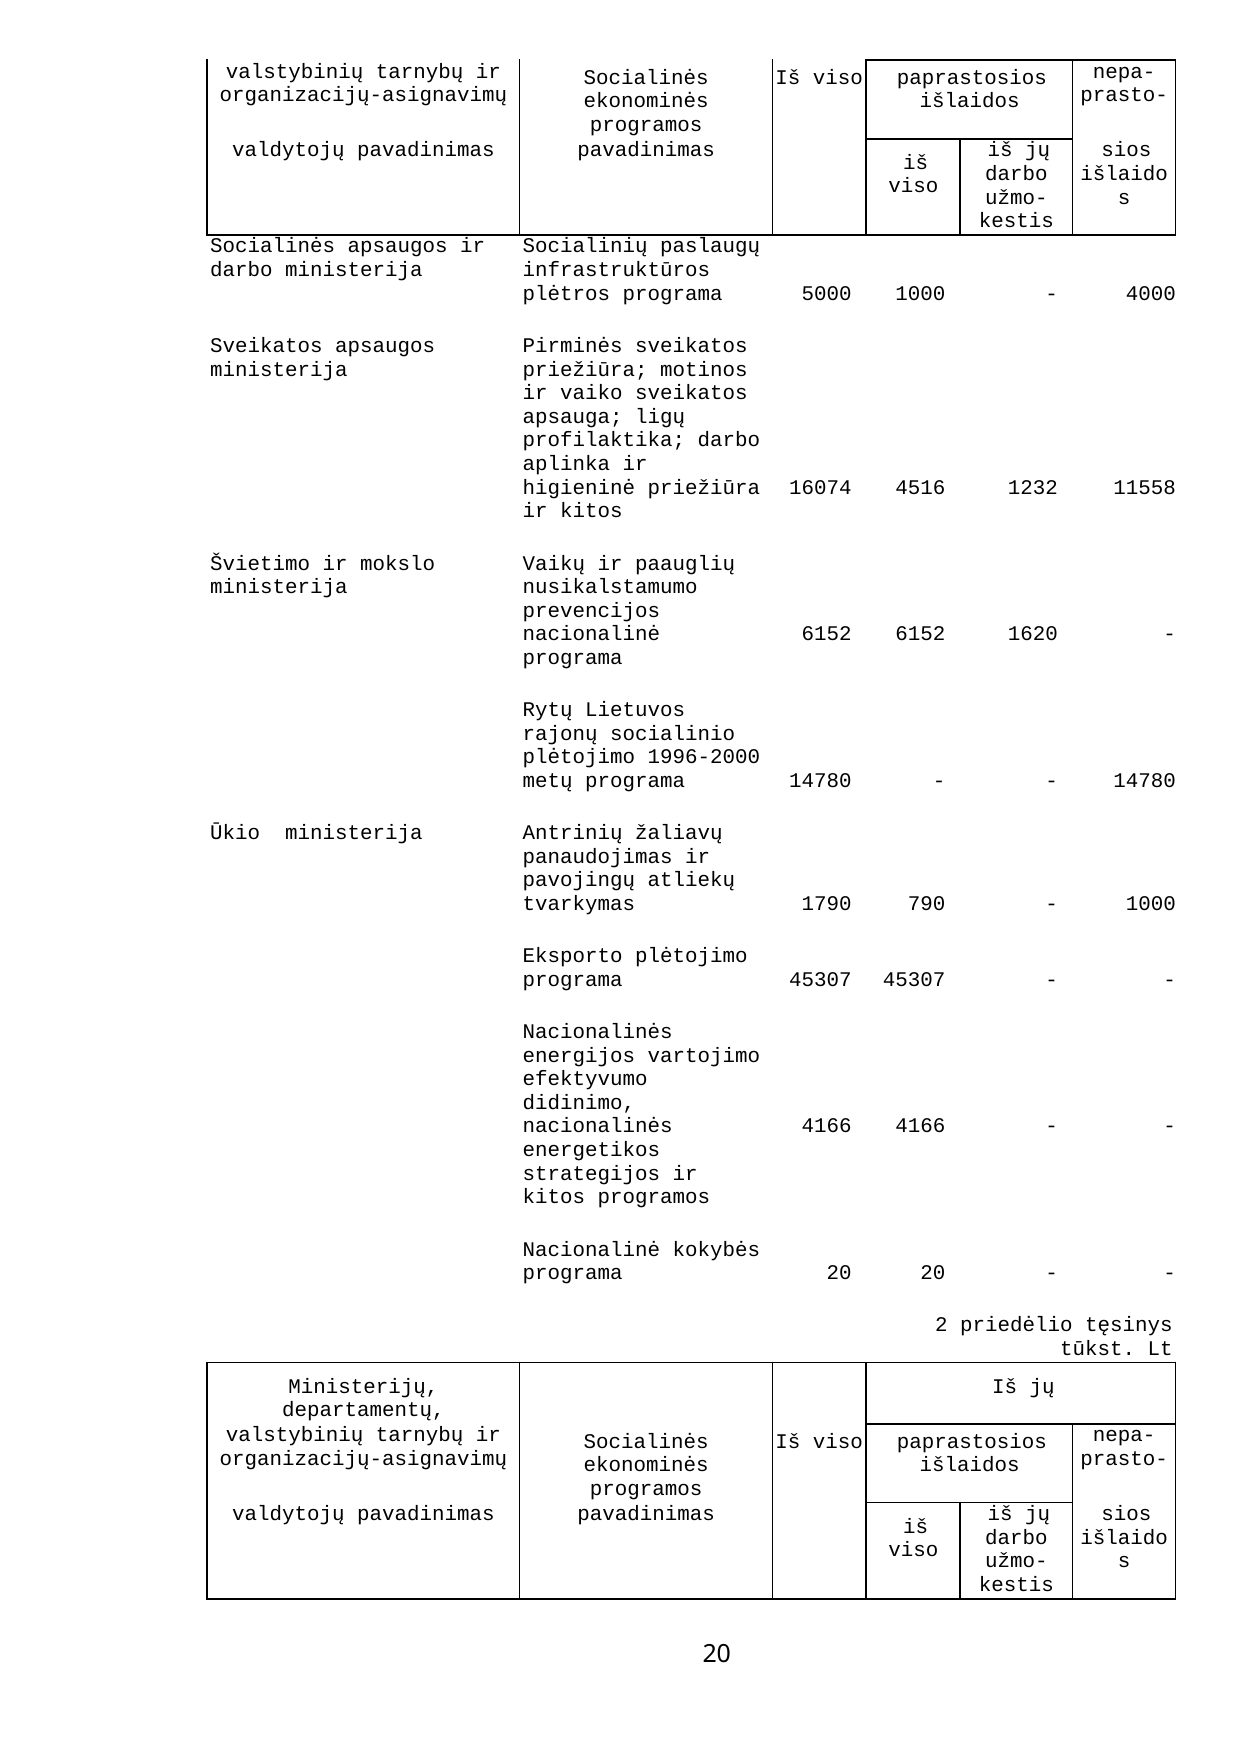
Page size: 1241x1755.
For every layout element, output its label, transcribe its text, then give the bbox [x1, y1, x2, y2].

table_cell [866, 794, 960, 822]
table_cell 14780 [1073, 699, 1176, 794]
table_cell 1790 [773, 822, 866, 917]
table_cell [1176, 306, 1240, 335]
table_cell - [960, 1021, 1072, 1210]
table_cell [773, 993, 866, 1021]
table_cell [1073, 1286, 1176, 1314]
table_cell Iš jų [867, 1363, 1175, 1423]
table_cell [207, 917, 519, 945]
table_cell Socialinės apsaugos ir darbo ministerija [207, 236, 519, 306]
table_cell [1176, 671, 1240, 699]
table_cell [520, 1363, 772, 1423]
table_cell 6152 [773, 553, 866, 671]
table_cell [773, 138, 865, 234]
table_cell 1000 [1073, 822, 1176, 917]
table_cell [1176, 794, 1240, 822]
table_cell [960, 306, 1072, 335]
table_cell [960, 794, 1072, 822]
table_cell [519, 1210, 772, 1238]
table_cell [207, 993, 519, 1021]
table_cell 16074 [773, 335, 866, 524]
table_cell Iš viso [773, 59, 865, 138]
table_cell 20 [773, 1239, 866, 1286]
table_cell Švietimo ir mokslo ministerija [207, 553, 519, 671]
table_cell [866, 1286, 960, 1314]
table_cell [773, 671, 866, 699]
table_cell [1073, 794, 1176, 822]
table_cell [207, 1239, 519, 1286]
table_cell valstybinių tarnybų ir organizacijų-asignavimų [208, 59, 519, 138]
table_cell [1176, 1314, 1240, 1362]
table_cell [1176, 524, 1240, 552]
table_cell Eksporto plėtojimo programa [519, 945, 772, 992]
table_cell - [1073, 1021, 1176, 1210]
table_cell [519, 524, 772, 552]
table_cell [207, 306, 519, 335]
table_cell 14780 [773, 699, 866, 794]
table_cell Nacionalinė kokybės programa [519, 1239, 772, 1286]
table_cell iš viso [867, 140, 959, 234]
table_cell [519, 1286, 772, 1314]
table_cell - [1073, 1239, 1176, 1286]
table_cell [1073, 1210, 1176, 1238]
table_cell [207, 671, 519, 699]
table_cell 790 [866, 822, 960, 917]
table_cell valstybinių tarnybų ir organizacijų-asignavimų [208, 1423, 519, 1502]
table_cell [519, 306, 772, 335]
table_cell [960, 524, 1072, 552]
table_cell 4166 [773, 1021, 866, 1210]
table_cell sios išlaidos [1073, 138, 1175, 234]
table_cell Nacionalinės energijos vartojimo efektyvumo didinimo, nacionalinės energetikos strategijos ir kitos programos [519, 1021, 772, 1210]
table_cell [773, 1210, 866, 1238]
table_cell - [1073, 1600, 1176, 1633]
table_cell [1176, 1423, 1240, 1502]
table_cell [1176, 1021, 1240, 1210]
table_cell 5000 [773, 236, 866, 306]
table_cell [866, 671, 960, 699]
table_cell 45307 [866, 945, 960, 992]
table_cell - [960, 699, 1072, 794]
table_cell [960, 1210, 1072, 1238]
table_cell [1176, 1239, 1240, 1286]
table_cell [1073, 671, 1176, 699]
table_cell [1176, 234, 1240, 306]
table_cell [866, 917, 960, 945]
table_cell Vaikų ir paauglių nusikalstamumo prevencijos nacionalinė programa [519, 553, 772, 671]
table_cell [866, 993, 960, 1021]
table_cell [207, 945, 519, 992]
table_cell [960, 671, 1072, 699]
table_cell [1176, 993, 1240, 1021]
table_cell - [866, 699, 960, 794]
table_cell [866, 524, 960, 552]
table_cell - [960, 236, 1072, 306]
table_cell Pirminės sveikatos priežiūra; motinos ir vaiko sveikatos apsauga; ligų profilaktika; darbo aplinka ir higieninė priežiūra ir kitos [519, 335, 772, 524]
table_cell 45307 [773, 945, 866, 992]
table_cell [1073, 917, 1176, 945]
table_cell [519, 794, 772, 822]
table_cell [519, 917, 772, 945]
table_cell [519, 671, 772, 699]
table_cell 1620 [960, 553, 1072, 671]
table_cell - [960, 1600, 1072, 1633]
table_cell [1176, 917, 1240, 945]
table_cell sios išlaidos [1073, 1502, 1175, 1598]
table_cell [1176, 1286, 1240, 1314]
table_cell - [960, 822, 1072, 917]
table_cell [1073, 306, 1176, 335]
table_cell paprastosios išlaidos [867, 61, 1072, 138]
table_cell [1176, 335, 1240, 524]
table_cell - [1073, 945, 1176, 992]
table_cell 4516 [866, 335, 960, 524]
table_cell [207, 699, 519, 794]
table_cell 1000 [866, 236, 960, 306]
table_cell [773, 1363, 865, 1423]
table_cell Iš viso [773, 1423, 865, 1502]
table_cell [866, 306, 960, 335]
table_cell - [1073, 553, 1176, 671]
table_cell [519, 1600, 772, 1633]
table_cell [1073, 524, 1176, 552]
table_cell iš jų darbo užmo-kestis [961, 1503, 1072, 1598]
table_cell [773, 524, 866, 552]
table_cell valdytojų pavadinimas [208, 1502, 519, 1598]
table_cell Ministerijų, departamentų, [208, 1363, 519, 1423]
table_cell [1176, 699, 1240, 794]
table_cell nepa-prasto- [1073, 61, 1175, 138]
table_cell iš viso [867, 1503, 959, 1598]
table_cell [960, 993, 1072, 1021]
table_cell [519, 993, 772, 1021]
table_cell [1176, 1502, 1240, 1598]
table_cell [1176, 1362, 1240, 1423]
table_cell [773, 1286, 866, 1314]
table_cell [1176, 59, 1240, 138]
table_cell [866, 1210, 960, 1238]
table_cell [773, 1600, 866, 1633]
table_cell [1176, 138, 1240, 234]
table_cell [866, 1600, 960, 1633]
table_cell [207, 794, 519, 822]
table_cell [960, 1286, 1072, 1314]
table_cell iš jų darbo užmo-kestis [961, 140, 1072, 234]
table_cell Socialinių paslaugų infrastruktūros plėtros programa [519, 236, 772, 306]
table_cell [1176, 945, 1240, 992]
table_cell Socialinės ekonominės programos [520, 59, 772, 138]
table_cell 20 [866, 1239, 960, 1286]
table_cell - [960, 1239, 1072, 1286]
table_cell Ūkio ministerija [207, 822, 519, 917]
table_cell [1176, 1210, 1240, 1238]
table_cell 11558 [1073, 335, 1176, 524]
table_cell pavadinimas [520, 138, 772, 234]
table_cell [207, 1600, 519, 1633]
table_cell [1073, 993, 1176, 1021]
table_cell [773, 306, 866, 335]
table_cell 2 priedėlio tęsinys tūkst. Lt [207, 1314, 1176, 1362]
table_cell pavadinimas [520, 1502, 772, 1598]
table_cell [1176, 1598, 1240, 1633]
table_cell 6152 [866, 553, 960, 671]
table_cell Antrinių žaliavų panaudojimas ir pavojingų atliekų tvarkymas [519, 822, 772, 917]
table_cell 1232 [960, 335, 1072, 524]
table_cell [207, 524, 519, 552]
table_cell - [960, 945, 1072, 992]
table_cell [1176, 822, 1240, 917]
table_cell [773, 1502, 865, 1598]
table_cell paprastosios išlaidos [867, 1425, 1072, 1502]
table_cell nepa-prasto- [1073, 1425, 1175, 1502]
table_cell [207, 1021, 519, 1210]
table_cell valdytojų pavadinimas [208, 138, 519, 234]
table_cell [207, 1286, 519, 1314]
table_cell [1176, 553, 1240, 671]
table_cell [207, 1210, 519, 1238]
table_cell [773, 917, 866, 945]
table_cell [773, 794, 866, 822]
table_cell Rytų Lietuvos rajonų socialinio plėtojimo 1996-2000 metų programa [519, 699, 772, 794]
table_cell Sveikatos apsaugos ministerija [207, 335, 519, 524]
table_cell [960, 917, 1072, 945]
table_cell 4000 [1073, 236, 1176, 306]
table_cell Socialinės ekonominės programos [520, 1423, 772, 1502]
table_cell 4166 [866, 1021, 960, 1210]
